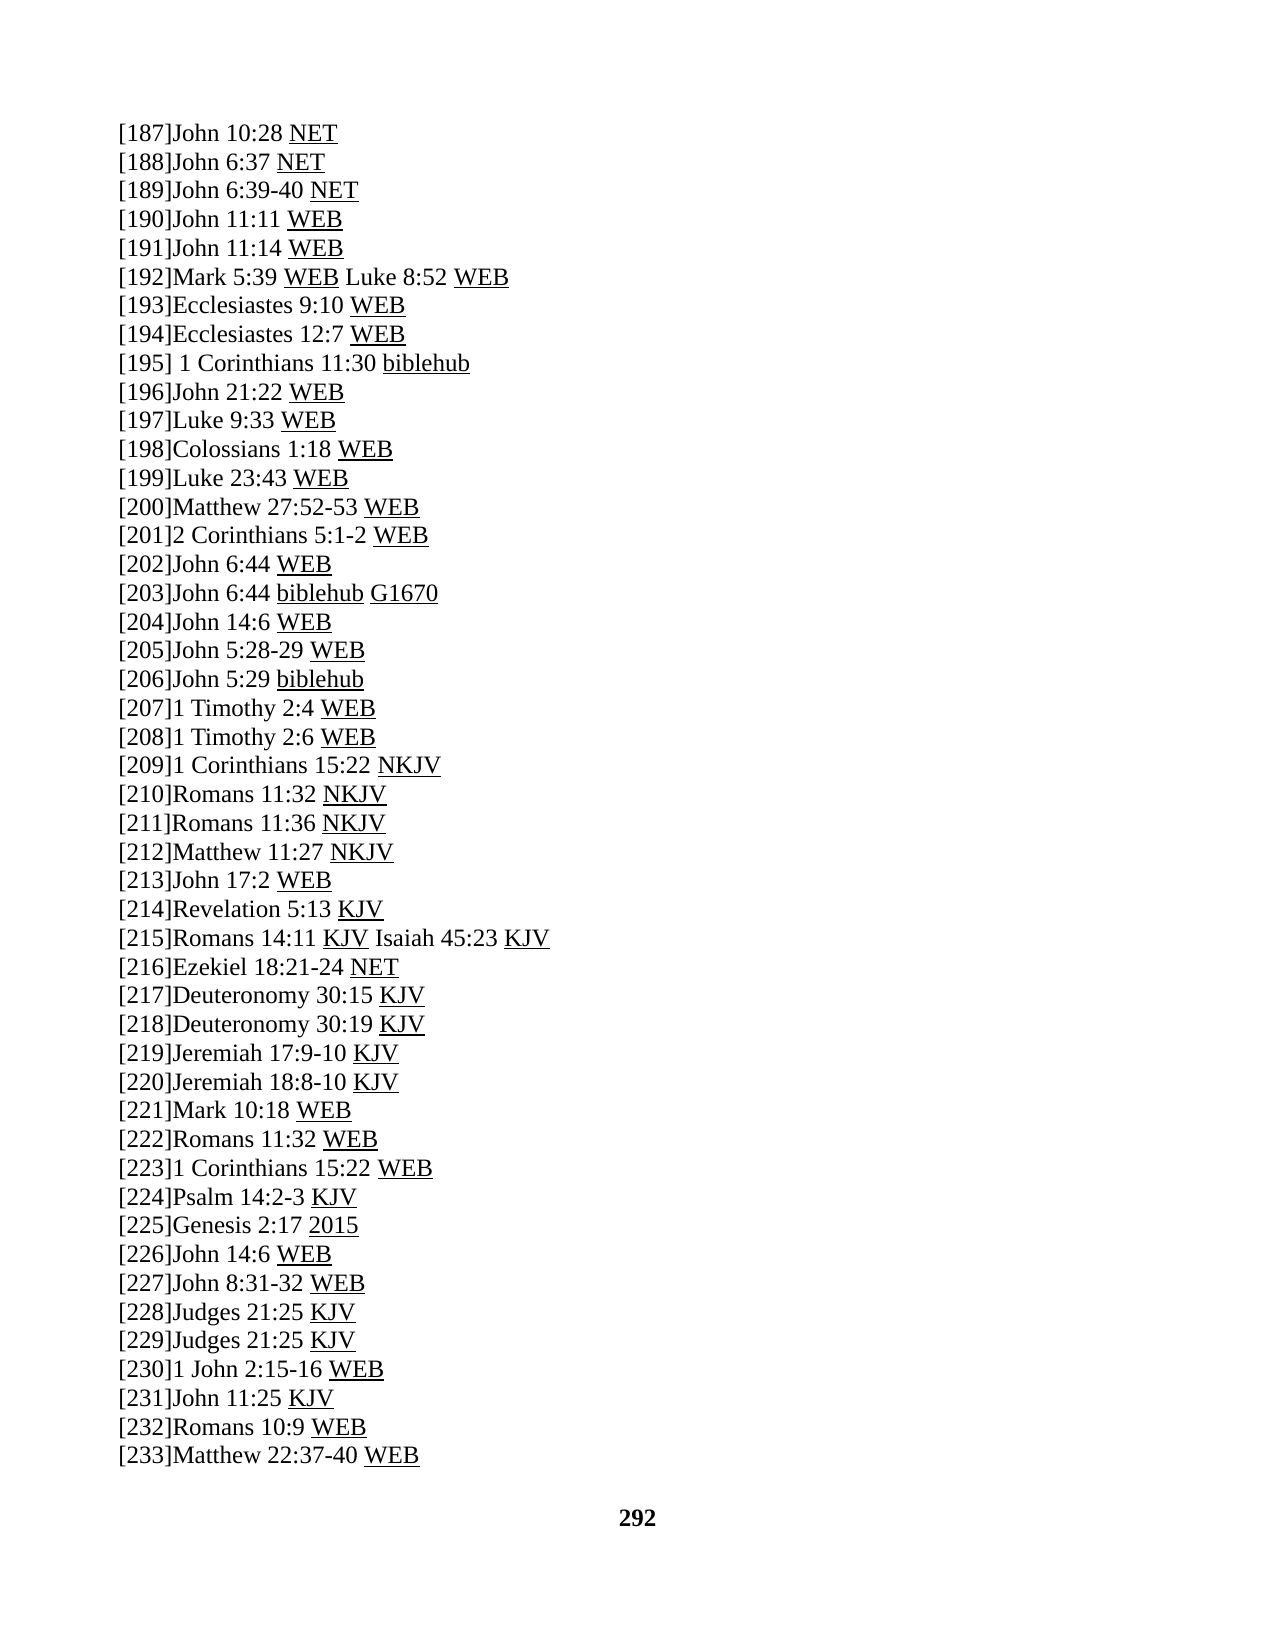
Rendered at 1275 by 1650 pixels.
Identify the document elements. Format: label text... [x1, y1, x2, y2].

text Ecclesiastes 9:10 WEB [118, 291, 1157, 319]
text John 11:11 WEB [118, 204, 1157, 233]
text Romans 11:36 NKJV [118, 808, 1157, 837]
text Judges 21:25 KJV [118, 1326, 1157, 1354]
text John 6:44 WEB [118, 549, 1157, 578]
text John 21:22 WEB [118, 377, 1157, 406]
text Ezekiel 18:21-24 NET [118, 952, 1157, 981]
text Ecclesiastes 12:7 WEB [118, 319, 1157, 348]
text 2 Corinthians 5:1-2 WEB [118, 521, 1157, 549]
text 1 Corinthians 11:30 biblehub [118, 348, 1157, 377]
text John 11:25 KJV [118, 1383, 1157, 1412]
text Deuteronomy 30:19 KJV [118, 1009, 1157, 1038]
text Romans 10:9 WEB [118, 1412, 1157, 1441]
text 1 Corinthians 15:22 NKJV [118, 751, 1157, 779]
text Matthew 22:37-40 WEB [118, 1441, 1157, 1469]
text Romans 14:11 KJV Isaiah 45:23 KJV [118, 923, 1157, 952]
text Mark 5:39 WEB Luke 8:52 WEB [118, 262, 1157, 291]
text Jeremiah 18:8-10 KJV [118, 1067, 1157, 1096]
text John 10:28 NET [118, 118, 1157, 147]
text Colossians 1:18 WEB [118, 434, 1157, 463]
text Genesis 2:17 2015 [118, 1211, 1157, 1239]
text Mark 10:18 WEB [118, 1096, 1157, 1124]
text John 6:39-40 NET [118, 176, 1157, 204]
text Psalm 14:2-3 KJV [118, 1182, 1157, 1211]
text Romans 11:32 WEB [118, 1124, 1157, 1153]
text Jeremiah 17:9-10 KJV [118, 1038, 1157, 1067]
text Luke 9:33 WEB [118, 406, 1157, 434]
text John 6:37 NET [118, 147, 1157, 176]
text John 14:6 WEB [118, 607, 1157, 636]
text John 6:44 biblehub G1670 [118, 578, 1157, 607]
text Revelation 5:13 KJV [118, 894, 1157, 923]
text John 14:6 WEB [118, 1239, 1157, 1268]
text Romans 11:32 NKJV [118, 779, 1157, 808]
text 1 John 2:15-16 WEB [118, 1354, 1157, 1383]
text Judges 21:25 KJV [118, 1297, 1157, 1326]
text Matthew 27:52-53 WEB [118, 492, 1157, 521]
text Deuteronomy 30:15 KJV [118, 981, 1157, 1009]
text John 17:2 WEB [118, 866, 1157, 894]
text 1 Timothy 2:4 WEB [118, 693, 1157, 722]
text Matthew 11:27 NKJV [118, 837, 1157, 866]
text John 8:31-32 WEB [118, 1268, 1157, 1297]
text John 5:28-29 WEB [118, 636, 1157, 664]
text Luke 23:43 WEB [118, 463, 1157, 492]
text John 11:14 WEB [118, 233, 1157, 262]
text 1 Corinthians 15:22 WEB [118, 1153, 1157, 1182]
text John 5:29 biblehub [118, 664, 1157, 693]
text 1 Timothy 2:6 WEB [118, 722, 1157, 751]
